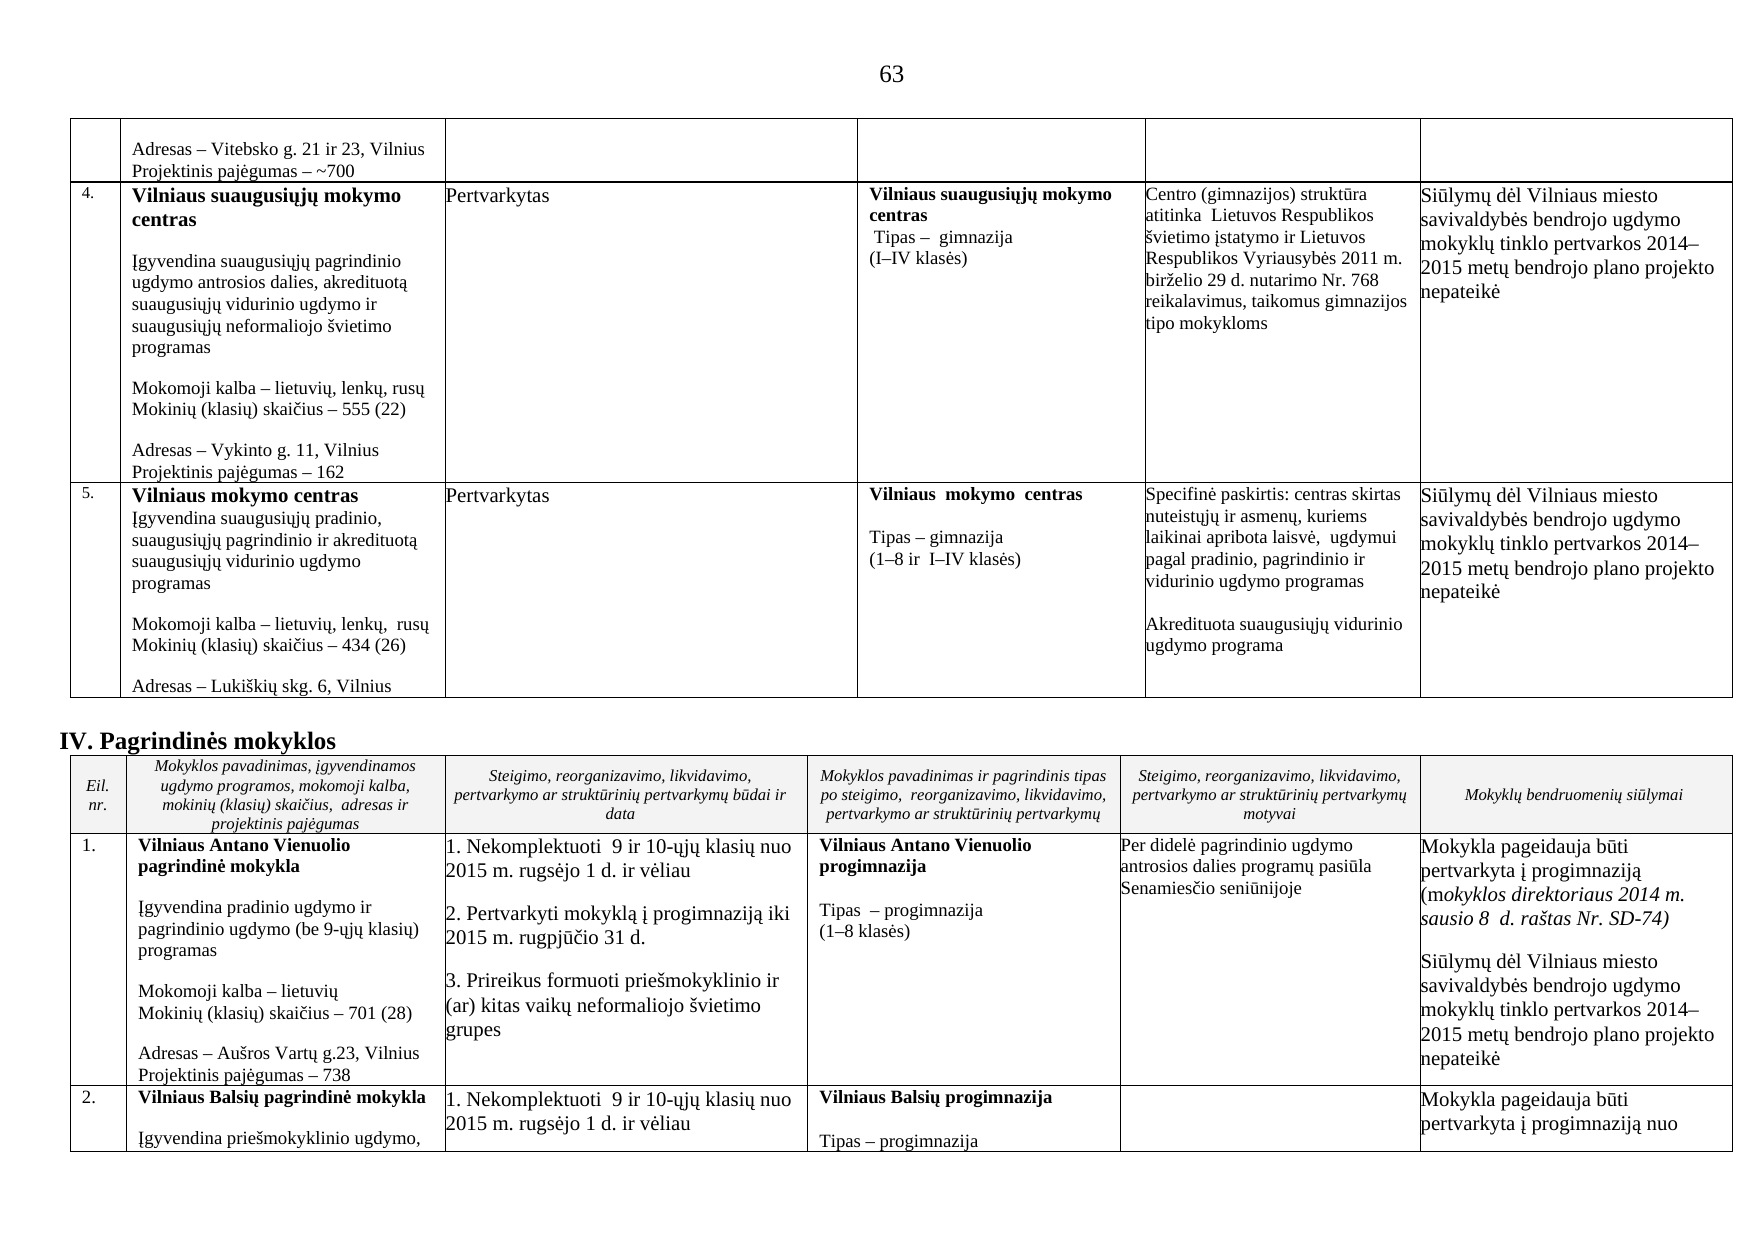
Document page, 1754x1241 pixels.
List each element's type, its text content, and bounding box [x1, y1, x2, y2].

table_cell [1421, 119, 1732, 181]
table_cell Mokykla pageidauja būti pertvarkyta į progimnaziją nuo [1421, 1086, 1732, 1151]
table_cell 2. [71, 1086, 126, 1151]
table_cell [71, 119, 120, 181]
table_cell [858, 119, 1145, 181]
table_cell [1146, 119, 1420, 181]
table_cell Per didelė pagrindinio ugdymo antrosios dalies programų pasiūla Senamiesčio seniūnijoje [1121, 834, 1420, 1085]
text IV. Pagrindinės mokyklos [59, 726, 1724, 755]
table_header Mokyklų bendruomenių siūlymai [1421, 756, 1732, 833]
table_cell [1121, 1086, 1420, 1151]
table_cell Specifinė paskirtis: centras skirtas nuteistųjų ir asmenų, kuriems laikinai apribota laisvė, ugdymui pagal pradinio, pagrindinio ir vidurinio ugdymo programas Akredituota suaugusiųjų vidurinio ugdymo programa [1146, 483, 1420, 697]
table_cell Vilniaus Balsių progimnazija Tipas – progimnazija [808, 1086, 1120, 1151]
table_header Steigimo, reorganizavimo, likvidavimo, pertvarkymo ar struktūrinių pertvarkymų būdai ir data [446, 756, 807, 833]
table_cell 4. [71, 183, 120, 482]
table_cell Siūlymų dėl Vilniaus miesto savivaldybės bendrojo ugdymo mokyklų tinklo pertvarkos 2014–2015 metų bendrojo plano projekto nepateikė [1421, 483, 1732, 697]
table_cell Vilniaus Balsių pagrindinė mokykla Įgyvendina priešmokyklinio ugdymo, [127, 1086, 445, 1151]
table_header Eil. nr. [71, 756, 126, 833]
table_cell [446, 119, 857, 181]
table_cell 1. [71, 834, 126, 1085]
table_cell Adresas – Vitebsko g. 21 ir 23, Vilnius Projektinis pajėgumas – ~700 [121, 119, 445, 181]
table_cell Pertvarkytas [446, 483, 857, 697]
table_cell Pertvarkytas [446, 183, 857, 482]
table_cell 1. Nekomplektuoti 9 ir 10-ųjų klasių nuo 2015 m. rugsėjo 1 d. ir vėliau [446, 1086, 807, 1151]
table_cell Vilniaus suaugusiųjų mokymo centras Tipas – gimnazija (I–IV klasės) [858, 183, 1145, 482]
table_cell Mokykla pageidauja būti pertvarkyta į progimnaziją (mokyklos direktoriaus 2014 m. sausio 8 d. raštas Nr. SD-74) Siūlymų dėl Vilniaus miesto savivaldybės bendrojo ugdymo mokyklų tinklo pertvarkos 2014–2015 metų bendrojo plano projekto nepateikė [1421, 834, 1732, 1085]
table_cell Vilniaus Antano Vienuolio progimnazija Tipas – progimnazija (1–8 klasės) [808, 834, 1120, 1085]
table_cell Vilniaus mokymo centras Įgyvendina suaugusiųjų pradinio, suaugusiųjų pagrindinio ir akredituotą suaugusiųjų vidurinio ugdymo programas Mokomoji kalba – lietuvių, lenkų, rusų Mokinių (klasių) skaičius – 434 (26) Adresas – Lukiškių skg. 6, Vilnius [121, 483, 445, 697]
table_cell Centro (gimnazijos) struktūra atitinka Lietuvos Respublikos švietimo įstatymo ir Lietuvos Respublikos Vyriausybės 2011 m. birželio 29 d. nutarimo Nr. 768 reikalavimus, taikomus gimnazijos tipo mokykloms [1146, 183, 1420, 482]
table_cell 5. [71, 483, 120, 697]
table_cell Vilniaus suaugusiųjų mokymo centras Įgyvendina suaugusiųjų pagrindinio ugdymo antrosios dalies, akredituotą suaugusiųjų vidurinio ugdymo ir suaugusiųjų neformaliojo švietimo programas Mokomoji kalba – lietuvių, lenkų, rusų Mokinių (klasių) skaičius – 555 (22) Adresas – Vykinto g. 11, Vilnius Projektinis pajėgumas – 162 [121, 183, 445, 482]
table_cell Siūlymų dėl Vilniaus miesto savivaldybės bendrojo ugdymo mokyklų tinklo pertvarkos 2014–2015 metų bendrojo plano projekto nepateikė [1421, 183, 1732, 482]
table_header Mokyklos pavadinimas, įgyvendinamos ugdymo programos, mokomoji kalba, mokinių (klasių) skaičius, adresas ir projektinis pajėgumas [127, 756, 445, 833]
table_cell Vilniaus mokymo centras Tipas – gimnazija (1–8 ir I–IV klasės) [858, 483, 1145, 697]
table_cell 1. Nekomplektuoti 9 ir 10-ųjų klasių nuo 2015 m. rugsėjo 1 d. ir vėliau 2. Pertvarkyti mokyklą į progimnaziją iki 2015 m. rugpjūčio 31 d. 3. Prireikus formuoti priešmokyklinio ir (ar) kitas vaikų neformaliojo švietimo grupes [446, 834, 807, 1085]
table_header Steigimo, reorganizavimo, likvidavimo, pertvarkymo ar struktūrinių pertvarkymų motyvai [1121, 756, 1420, 833]
table_header Mokyklos pavadinimas ir pagrindinis tipas po steigimo, reorganizavimo, likvidavimo, pertvarkymo ar struktūrinių pertvarkymų [808, 756, 1120, 833]
table_cell Vilniaus Antano Vienuolio pagrindinė mokykla Įgyvendina pradinio ugdymo ir pagrindinio ugdymo (be 9-ųjų klasių) programas Mokomoji kalba – lietuvių Mokinių (klasių) skaičius – 701 (28) Adresas – Aušros Vartų g.23, Vilnius Projektinis pajėgumas – 738 [127, 834, 445, 1085]
